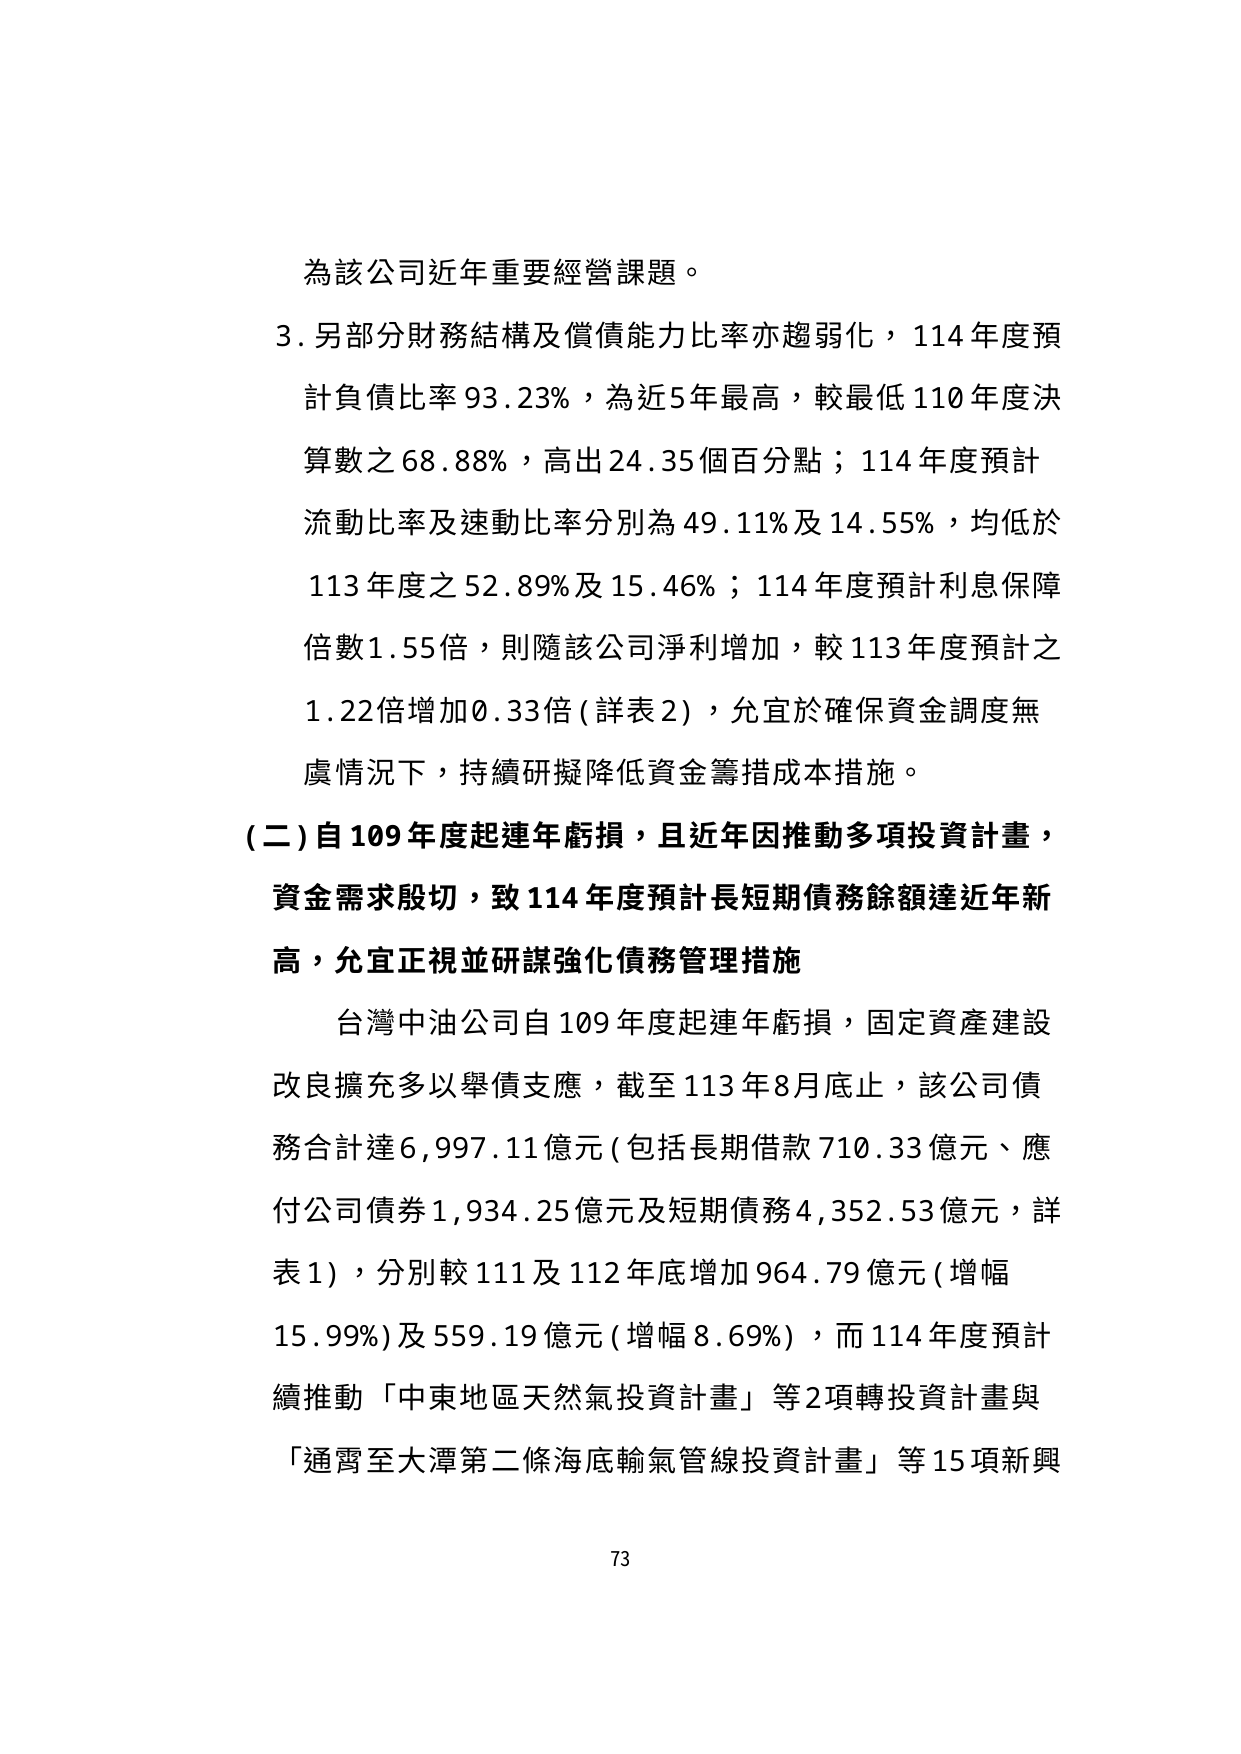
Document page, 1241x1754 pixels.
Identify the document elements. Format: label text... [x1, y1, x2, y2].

text 為該公司近年重要經營課題。 [266, 229, 1063, 292]
text (二)自109年度起連年虧損，且近年因推動多項投資計畫，資金需求殷切，致114年度預計長短期債務餘額達近年新高，允宜正視並研謀強化債務管理措施 [236, 792, 1063, 979]
text 台灣中油公司自109年度起連年虧損，固定資產建設改良擴充多以舉債支應，截至113年8月底止，該公司債務合計達6,997.11億元(包括長期借款710.33億元、應付公司債券1,934.25億元及短期債務4,352.53億元，詳表1)，分別較111及112年底增加964.79億元(增幅15.99%)及559.19億元(增幅8.69%)，而114年度預計續推動「中東地區天然氣投資計畫」等2項轉投資計畫與「通霄至大潭第二條海底輸氣管線投資計畫」等15項新興 [266, 979, 1063, 1479]
text 3.另部分財務結構及償債能力比率亦趨弱化，114年度預計負債比率93.23%，為近5年最高，較最低110年度決算數之68.88%，高出24.35個百分點；114年度預計流動比率及速動比率分別為49.11%及14.55%，均低於113年度之52.89%及15.46%；114年度預計利息保障倍數1.55倍，則隨該公司淨利增加，較113年度預計之1.22倍增加0.33倍(詳表2)，允宜於確保資金調度無虞情況下，持續研擬降低資金籌措成本措施。 [266, 292, 1063, 792]
